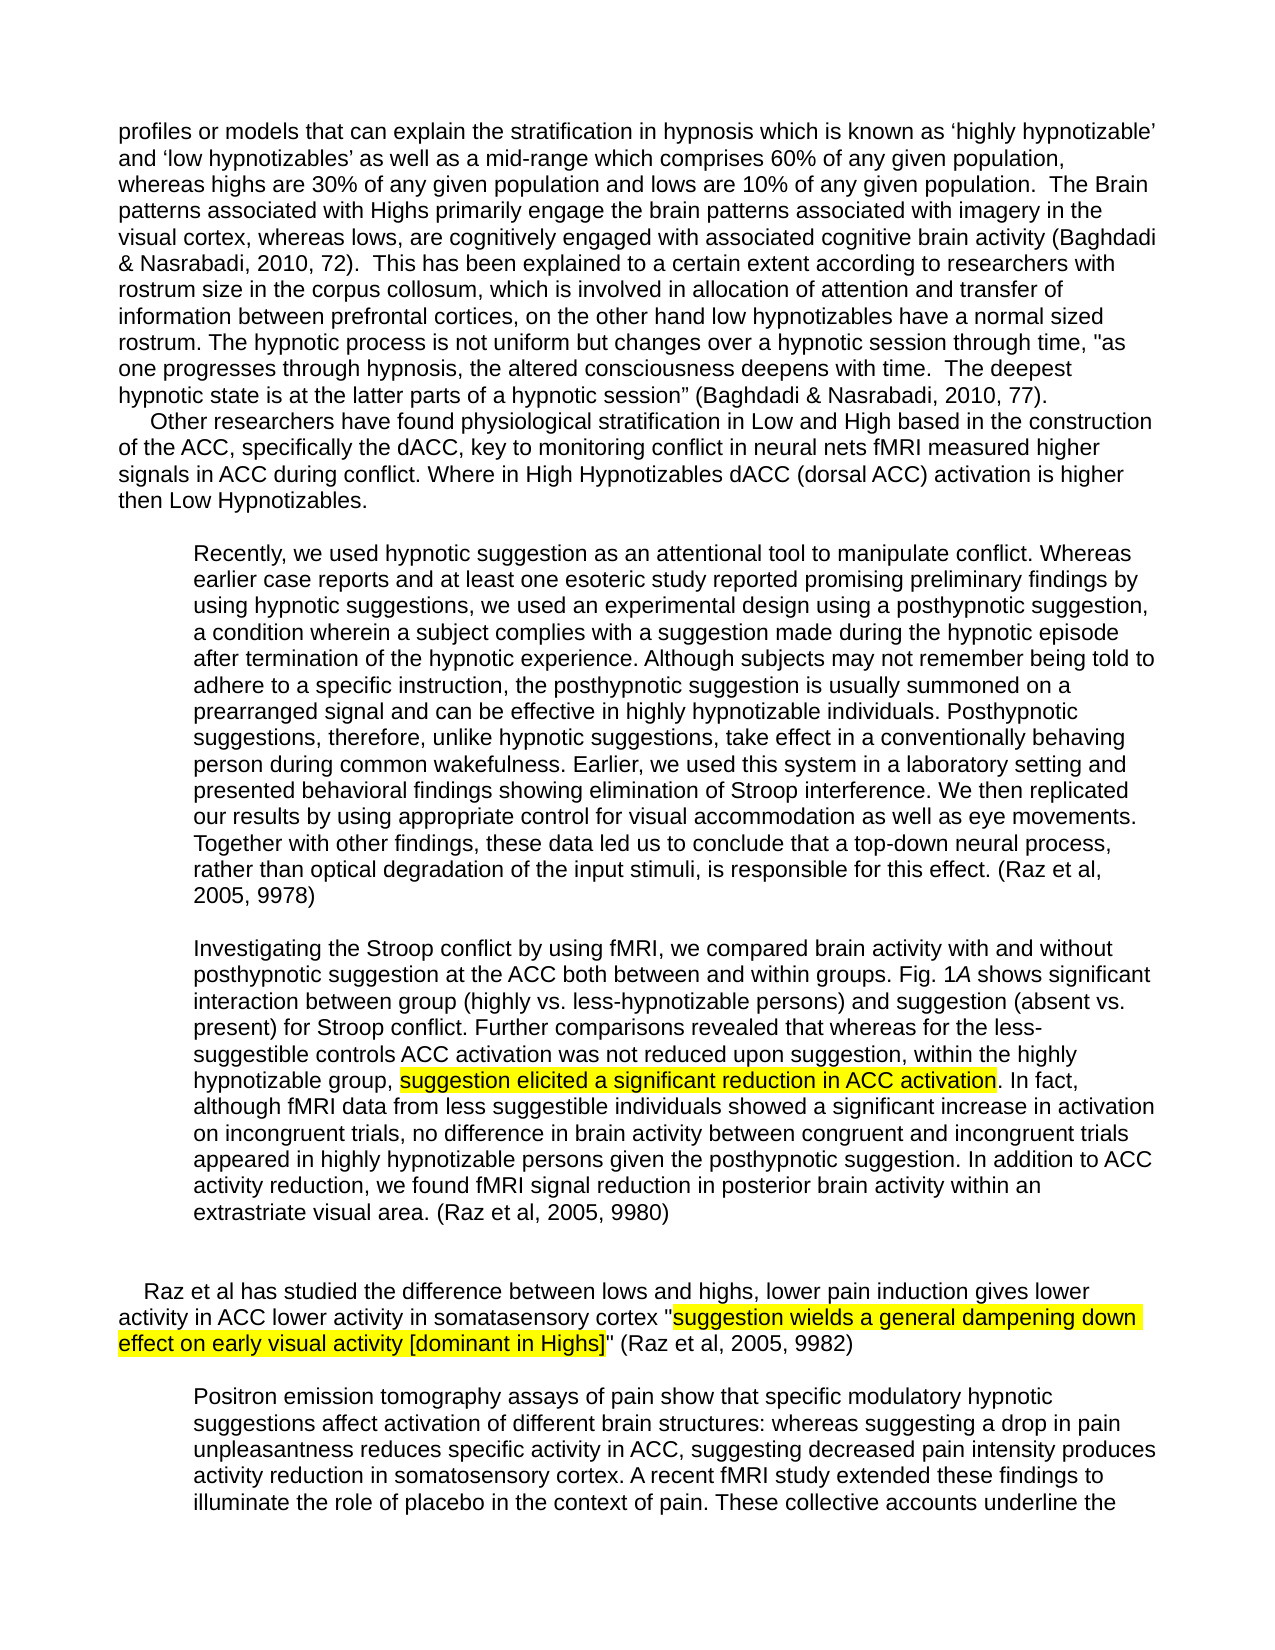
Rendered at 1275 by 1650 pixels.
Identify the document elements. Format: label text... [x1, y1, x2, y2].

text Positron emission tomography assays of pain show that specific modulatory hypnotic suggestions affect activation of different brain structures: whereas suggesting a drop in pain unpleasantness reduces specific activity in ACC, suggesting decreased pain intensity produces activity reduction in somatosensory cortex. A recent fMRI study extended these findings to illuminate the role of placebo in the context of pain. These collective accounts underline the [193, 1383, 1157, 1515]
text profiles or models that can explain the stratification in hypnosis which is known as ‘highly hypnotizable’ and ‘low hypnotizables’ as well as a mid-range which comprises 60% of any given population, whereas highs are 30% of any given population and lows are 10% of any given population. The Brain patterns associated with Highs primarily engage the brain patterns associated with imagery in the visual cortex, whereas lows, are cognitively engaged with associated cognitive brain activity (Baghdadi & Nasrabadi, 2010, 72). This has been explained to a certain extent according to researchers with rostrum size in the corpus collosum, which is involved in allocation of attention and transfer of information between prefrontal cortices, on the other hand low hypnotizables have a normal sized rostrum. The hypnotic process is not uniform but changes over a hypnotic session through time, "as one progresses through hypnosis, the altered consciousness deepens with time. The deepest hypnotic state is at the latter parts of a hypnotic session” (Baghdadi & Nasrabadi, 2010, 77). [118, 118, 1157, 408]
text Other researchers have found physiological stratification in Low and High based in the construction of the ACC, specifically the dACC, key to monitoring conflict in neural nets fMRI measured higher signals in ACC during conflict. Where in High Hypnotizables dACC (dorsal ACC) activation is higher then Low Hypnotizables. [118, 408, 1157, 513]
text Investigating the Stroop conflict by using fMRI, we compared brain activity with and without posthypnotic suggestion at the ACC both between and within groups. Fig. 1A shows significant interaction between group (highly vs. less-hypnotizable persons) and suggestion (absent vs. present) for Stroop conflict. Further comparisons revealed that whereas for the less-suggestible controls ACC activation was not reduced upon suggestion, within the highly hypnotizable group, suggestion elicited a significant reduction in ACC activation. In fact, although fMRI data from less suggestible individuals showed a significant increase in activation on incongruent trials, no difference in brain activity between congruent and incongruent trials appeared in highly hypnotizable persons given the posthypnotic suggestion. In addition to ACC activity reduction, we found fMRI signal reduction in posterior brain activity within an extrastriate visual area. (Raz et al, 2005, 9980) [193, 935, 1157, 1225]
text Raz et al has studied the difference between lows and highs, lower pain induction gives lower activity in ACC lower activity in somatasensory cortex "suggestion wields a general dampening down effect on early visual activity [dominant in Highs]" (Raz et al, 2005, 9982) [118, 1278, 1157, 1357]
text Recently, we used hypnotic suggestion as an attentional tool to manipulate conflict. Whereas earlier case reports and at least one esoteric study reported promising preliminary findings by using hypnotic suggestions, we used an experimental design using a posthypnotic suggestion, a condition wherein a subject complies with a suggestion made during the hypnotic episode after termination of the hypnotic experience. Although subjects may not remember being told to adhere to a specific instruction, the posthypnotic suggestion is usually summoned on a prearranged signal and can be effective in highly hypnotizable individuals. Posthypnotic suggestions, therefore, unlike hypnotic suggestions, take effect in a conventionally behaving person during common wakefulness. Earlier, we used this system in a laboratory setting and presented behavioral findings showing elimination of Stroop interference. We then replicated our results by using appropriate control for visual accommodation as well as eye movements. Together with other findings, these data led us to conclude that a top-down neural process, rather than optical degradation of the input stimuli, is responsible for this effect. (Raz et al, 2005, 9978) [193, 540, 1157, 909]
